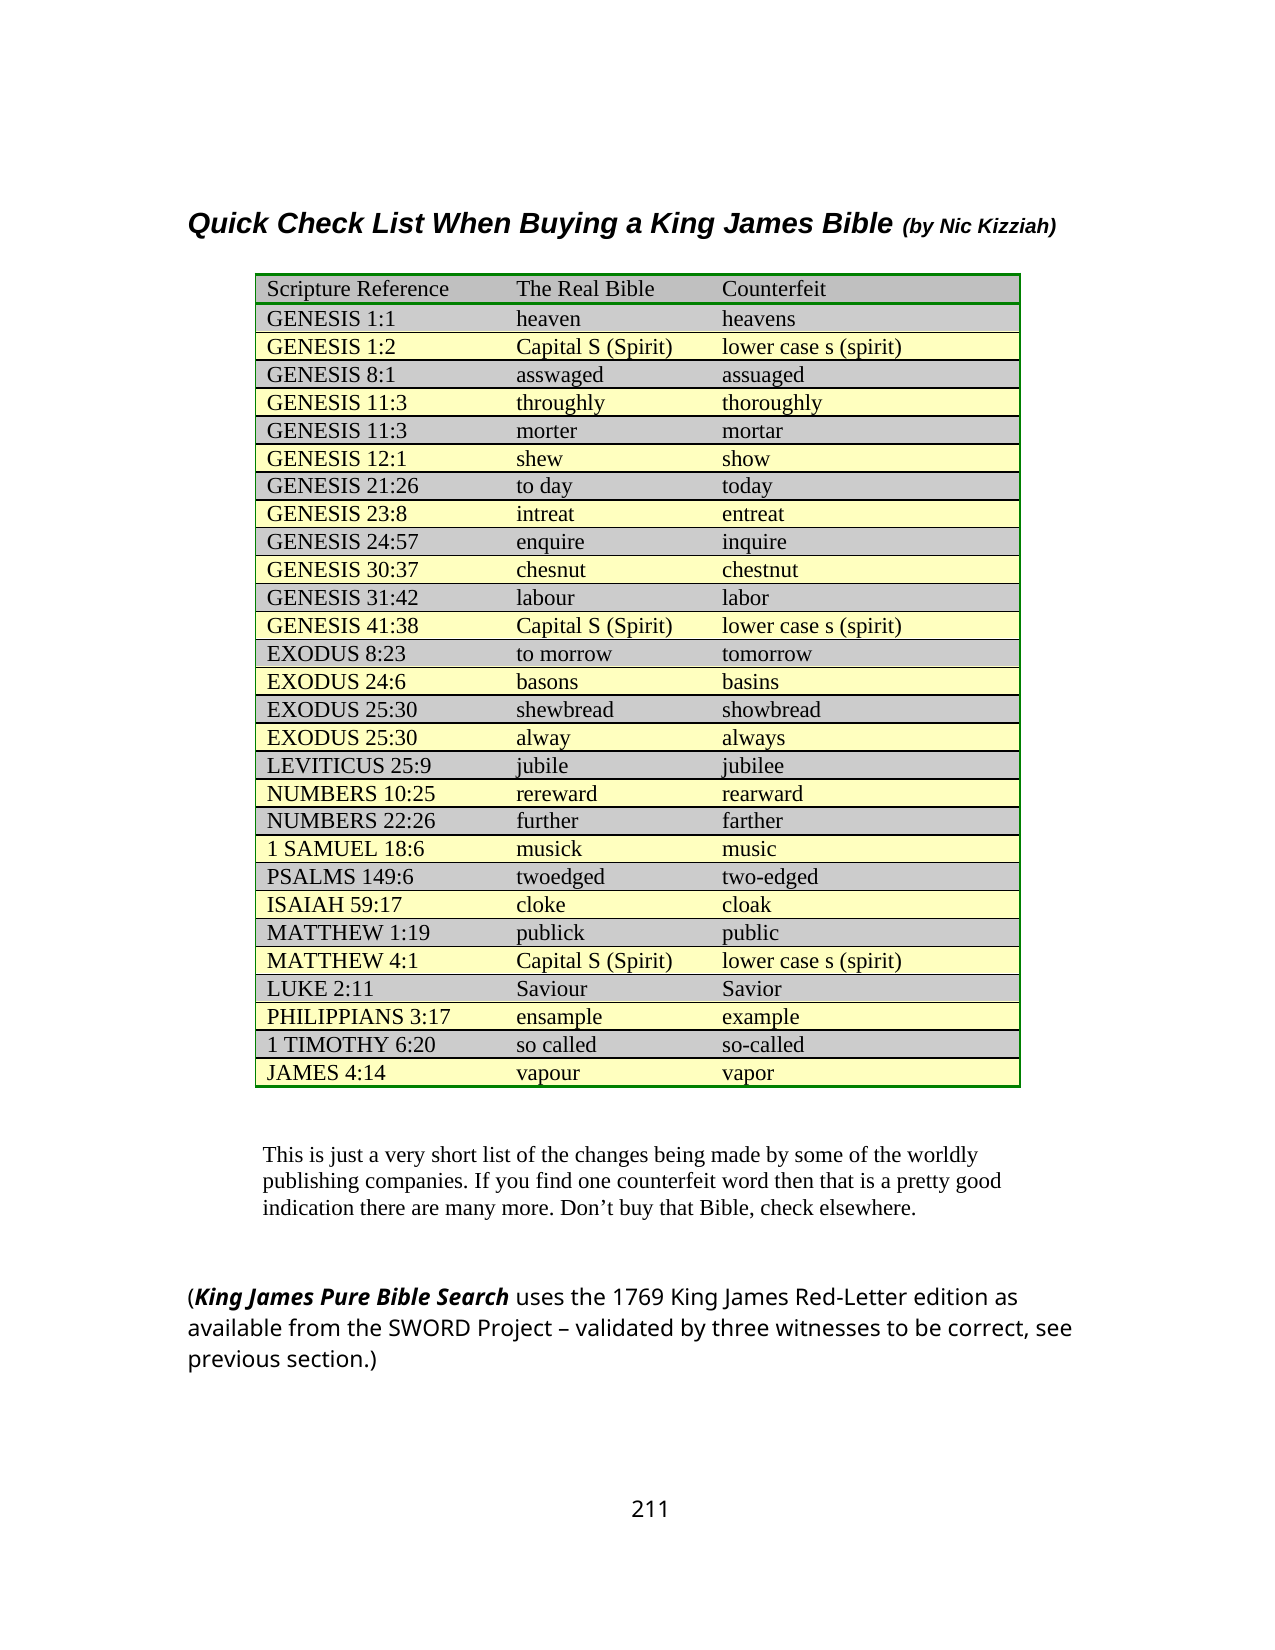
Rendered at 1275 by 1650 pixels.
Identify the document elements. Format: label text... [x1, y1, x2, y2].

table_cell jubile [505, 752, 711, 778]
table_cell Capital S (Spirit) [505, 947, 711, 973]
table_cell further [505, 808, 711, 834]
table_cell morter [505, 417, 711, 443]
table_cell so-called [711, 1031, 1019, 1057]
table_cell PHILIPPIANS 3:17 [256, 1003, 505, 1029]
table_cell music [711, 836, 1019, 862]
table_cell ISAIAH 59:17 [256, 891, 505, 918]
table_cell thoroughly [711, 389, 1019, 415]
subtitle Quick Check List When Buying a King James Bible (by Nic Kizziah) [187, 206, 1087, 240]
table_cell labor [711, 584, 1019, 611]
table_cell jubilee [711, 752, 1019, 778]
table_cell lower case s (spirit) [711, 612, 1019, 638]
table_cell labour [505, 584, 711, 611]
table_cell so called [505, 1031, 711, 1057]
table_cell LEVITICUS 25:9 [256, 752, 505, 778]
table_cell enquire [505, 528, 711, 555]
table_cell GENESIS 8:1 [256, 361, 505, 387]
table_cell two-edged [711, 863, 1019, 890]
table_cell JAMES 4:14 [256, 1059, 505, 1085]
table_cell GENESIS 12:1 [256, 445, 505, 471]
table_cell to day [505, 473, 711, 499]
table_cell entreat [711, 501, 1019, 527]
table_cell MATTHEW 1:19 [256, 919, 505, 946]
table_header Counterfeit [711, 276, 1019, 302]
table_cell lower case s (spirit) [711, 947, 1019, 973]
table_cell GENESIS 11:3 [256, 417, 505, 443]
table_cell shew [505, 445, 711, 471]
table_cell EXODUS 25:30 [256, 696, 505, 722]
table_cell basons [505, 668, 711, 694]
table_cell MATTHEW 4:1 [256, 947, 505, 973]
table_cell lower case s (spirit) [711, 333, 1019, 359]
table_cell basins [711, 668, 1019, 694]
table_cell heaven [505, 305, 711, 331]
table_cell vapour [505, 1059, 711, 1085]
table_cell twoedged [505, 863, 711, 890]
table_cell intreat [505, 501, 711, 527]
table_cell GENESIS 41:38 [256, 612, 505, 638]
table_cell GENESIS 30:37 [256, 556, 505, 583]
table_cell rearward [711, 780, 1019, 806]
table_header Scripture Reference [256, 276, 505, 302]
table_cell musick [505, 836, 711, 862]
table_cell GENESIS 31:42 [256, 584, 505, 611]
table_cell farther [711, 808, 1019, 834]
table_cell mortar [711, 417, 1019, 443]
table_cell asswaged [505, 361, 711, 387]
table_cell show [711, 445, 1019, 471]
table_cell chesnut [505, 556, 711, 583]
table_cell vapor [711, 1059, 1019, 1085]
table_cell public [711, 919, 1019, 946]
text This is just a very short list of the changes being made by some of the worldly publishing companies. If you find one counterfeit word then that is a pretty good indication there are many more. Don’t buy that Bible, check elsewhere. [262, 1141, 1012, 1220]
table_cell showbread [711, 696, 1019, 722]
table_cell Saviour [505, 975, 711, 1001]
table_cell ensample [505, 1003, 711, 1029]
table_cell GENESIS 24:57 [256, 528, 505, 555]
table_cell GENESIS 1:2 [256, 333, 505, 359]
table_cell EXODUS 24:6 [256, 668, 505, 694]
table_cell to morrow [505, 640, 711, 666]
table_cell Capital S (Spirit) [505, 612, 711, 638]
table_cell example [711, 1003, 1019, 1029]
table_cell EXODUS 25:30 [256, 724, 505, 750]
table_cell LUKE 2:11 [256, 975, 505, 1001]
table_cell publick [505, 919, 711, 946]
table_cell Savior [711, 975, 1019, 1001]
table_cell GENESIS 11:3 [256, 389, 505, 415]
table_cell 1 TIMOTHY 6:20 [256, 1031, 505, 1057]
table_cell Capital S (Spirit) [505, 333, 711, 359]
table_cell shewbread [505, 696, 711, 722]
table_cell chestnut [711, 556, 1019, 583]
table_cell throughly [505, 389, 711, 415]
table_cell heavens [711, 305, 1019, 331]
table_cell NUMBERS 22:26 [256, 808, 505, 834]
table_header The Real Bible [505, 276, 711, 302]
table_cell GENESIS 21:26 [256, 473, 505, 499]
table_cell GENESIS 23:8 [256, 501, 505, 527]
table_cell 1 SAMUEL 18:6 [256, 836, 505, 862]
table_cell alway [505, 724, 711, 750]
table_cell cloak [711, 891, 1019, 918]
table_cell cloke [505, 891, 711, 918]
table_cell tomorrow [711, 640, 1019, 666]
table_cell NUMBERS 10:25 [256, 780, 505, 806]
table_cell EXODUS 8:23 [256, 640, 505, 666]
table_cell assuaged [711, 361, 1019, 387]
table_cell GENESIS 1:1 [256, 305, 505, 331]
table_cell PSALMS 149:6 [256, 863, 505, 890]
table_cell inquire [711, 528, 1019, 555]
table_cell today [711, 473, 1019, 499]
table_cell always [711, 724, 1019, 750]
text (King James Pure Bible Search uses the 1769 King James Red-Letter edition as available from the SWORD Project – validated by three witnesses to be correct, see previous section.) [187, 1280, 1087, 1374]
table_cell rereward [505, 780, 711, 806]
